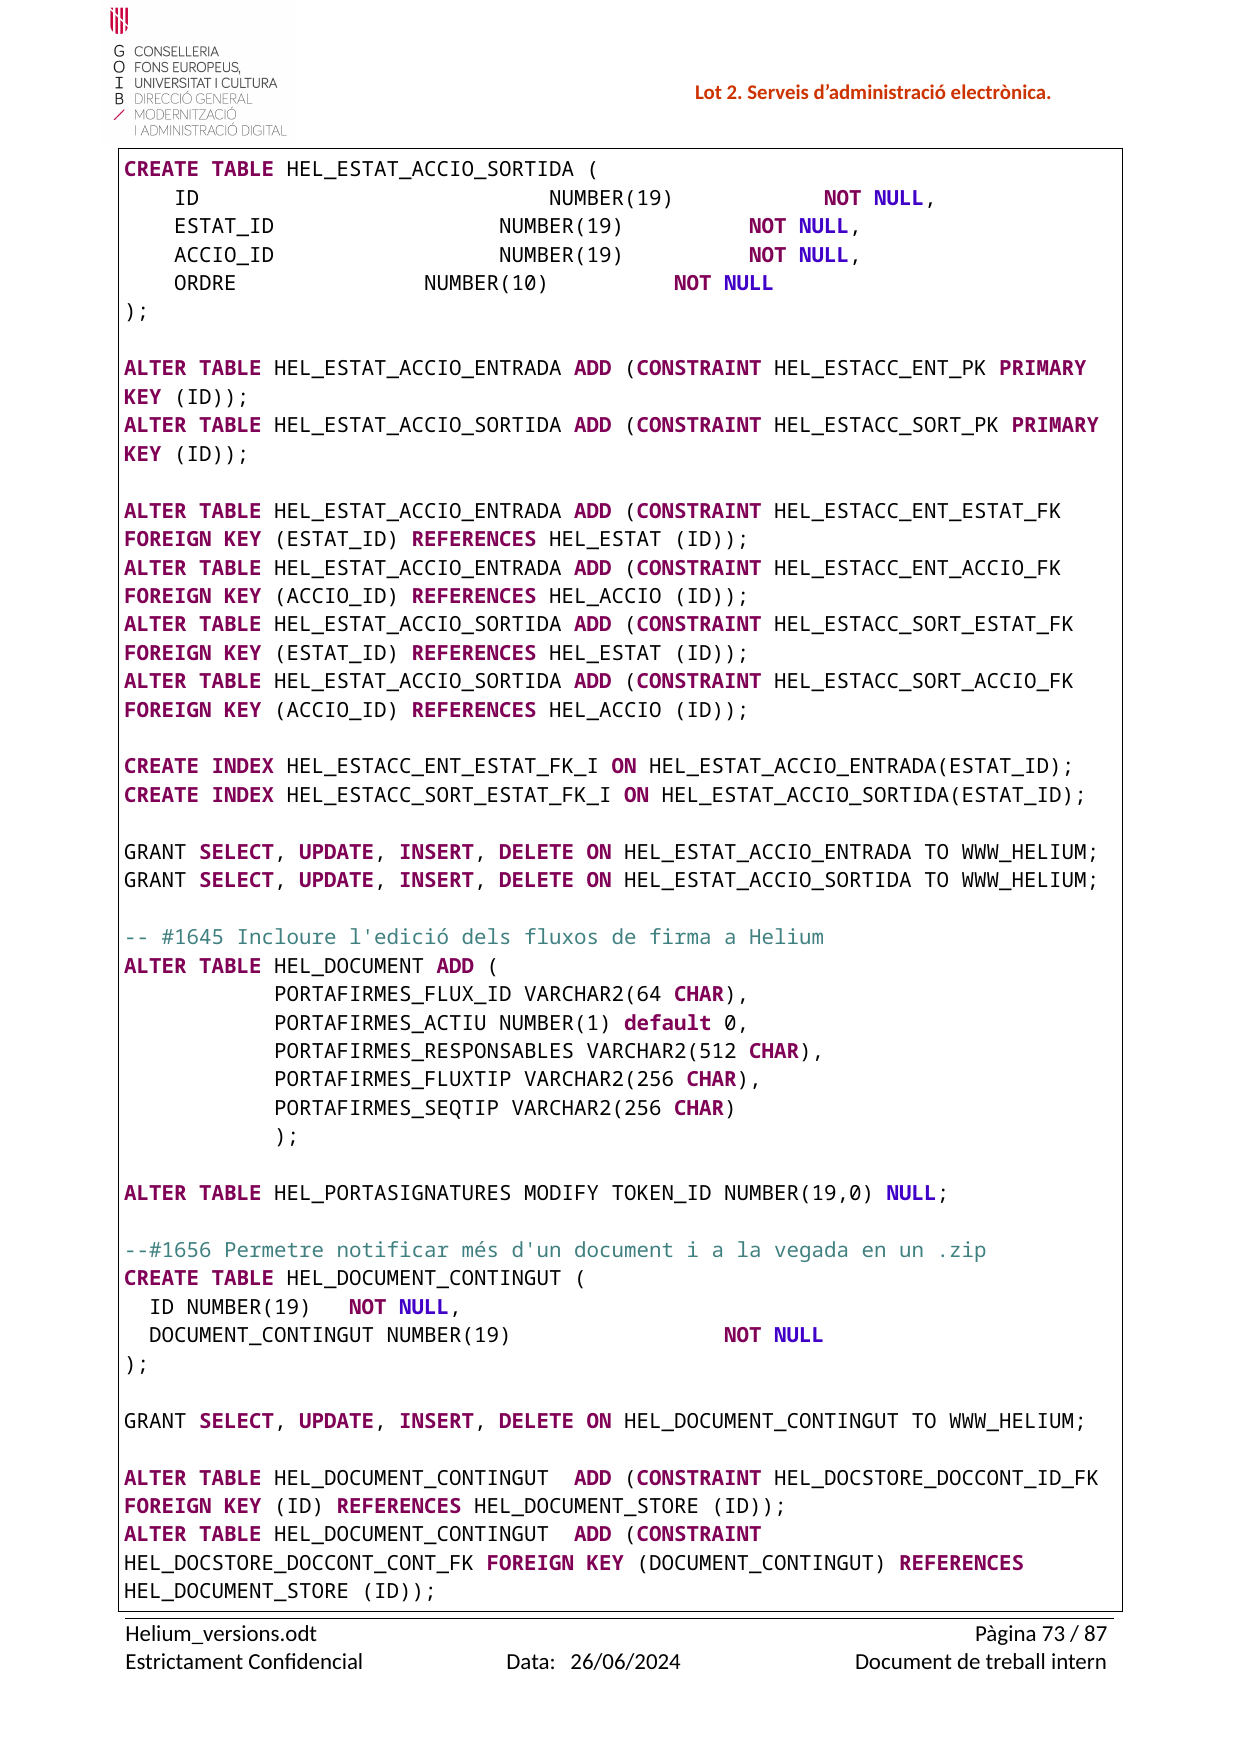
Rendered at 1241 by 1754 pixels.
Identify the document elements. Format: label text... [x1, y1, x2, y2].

table_header CREATE TABLE HEL_ESTAT_ACCIO_SORTIDA ( ID NUMBER(19) NOT NULL, ESTAT_ID NUMBER(19) NOT NULL, ACCIO_ID NUMBER(19) NOT NULL, ORDRE NUMBER(10) NOT NULL ); ALTER TABLE HEL_ESTAT_ACCIO_ENTRADA ADD (CONSTRAINT HEL_ESTACC_ENT_PK PRIMARY KEY (ID)); ALTER TABLE HEL_ESTAT_ACCIO_SORTIDA ADD (CONSTRAINT HEL_ESTACC_SORT_PK PRIMARY KEY (ID)); ALTER TABLE HEL_ESTAT_ACCIO_ENTRADA ADD (CONSTRAINT HEL_ESTACC_ENT_ESTAT_FK FOREIGN KEY (ESTAT_ID) REFERENCES HEL_ESTAT (ID)); ALTER TABLE HEL_ESTAT_ACCIO_ENTRADA ADD (CONSTRAINT HEL_ESTACC_ENT_ACCIO_FK FOREIGN KEY (ACCIO_ID) REFERENCES HEL_ACCIO (ID)); ALTER TABLE HEL_ESTAT_ACCIO_SORTIDA ADD (CONSTRAINT HEL_ESTACC_SORT_ESTAT_FK FOREIGN KEY (ESTAT_ID) REFERENCES HEL_ESTAT (ID)); ALTER TABLE HEL_ESTAT_ACCIO_SORTIDA ADD (CONSTRAINT HEL_ESTACC_SORT_ACCIO_FK FOREIGN KEY (ACCIO_ID) REFERENCES HEL_ACCIO (ID)); CREATE INDEX HEL_ESTACC_ENT_ESTAT_FK_I ON HEL_ESTAT_ACCIO_ENTRADA(ESTAT_ID); CREATE INDEX HEL_ESTACC_SORT_ESTAT_FK_I ON HEL_ESTAT_ACCIO_SORTIDA(ESTAT_ID); GRANT SELECT, UPDATE, INSERT, DELETE ON HEL_ESTAT_ACCIO_ENTRADA TO WWW_HELIUM; GRANT SELECT, UPDATE, INSERT, DELETE ON HEL_ESTAT_ACCIO_SORTIDA TO WWW_HELIUM; -- #1645 Incloure l'edició dels fluxos de firma a Helium ALTER TABLE HEL_DOCUMENT ADD ( PORTAFIRMES_FLUX_ID VARCHAR2(64 CHAR), PORTAFIRMES_ACTIU NUMBER(1) default 0, PORTAFIRMES_RESPONSABLES VARCHAR2(512 CHAR), PORTAFIRMES_FLUXTIP VARCHAR2(256 CHAR), PORTAFIRMES_SEQTIP VARCHAR2(256 CHAR) ); ALTER TABLE HEL_PORTASIGNATURES MODIFY TOKEN_ID NUMBER(19,0) NULL; --#1656 Permetre notificar més d'un document i a la vegada en un .zip CREATE TABLE HEL_DOCUMENT_CONTINGUT ( ID NUMBER(19) NOT NULL, DOCUMENT_CONTINGUT NUMBER(19) NOT NULL ); GRANT SELECT, UPDATE, INSERT, DELETE ON HEL_DOCUMENT_CONTINGUT TO WWW_HELIUM; ALTER TABLE HEL_DOCUMENT_CONTINGUT ADD (CONSTRAINT HEL_DOCSTORE_DOCCONT_ID_FK FOREIGN KEY (ID) REFERENCES HEL_DOCUMENT_STORE (ID)); ALTER TABLE HEL_DOCUMENT_CONTINGUT ADD (CONSTRAINT HEL_DOCSTORE_DOCCONT_CONT_FK FOREIGN KEY (DOCUMENT_CONTINGUT) REFERENCES HEL_DOCUMENT_STORE (ID)); [119, 149, 1122, 1611]
picture [100, 0, 297, 144]
